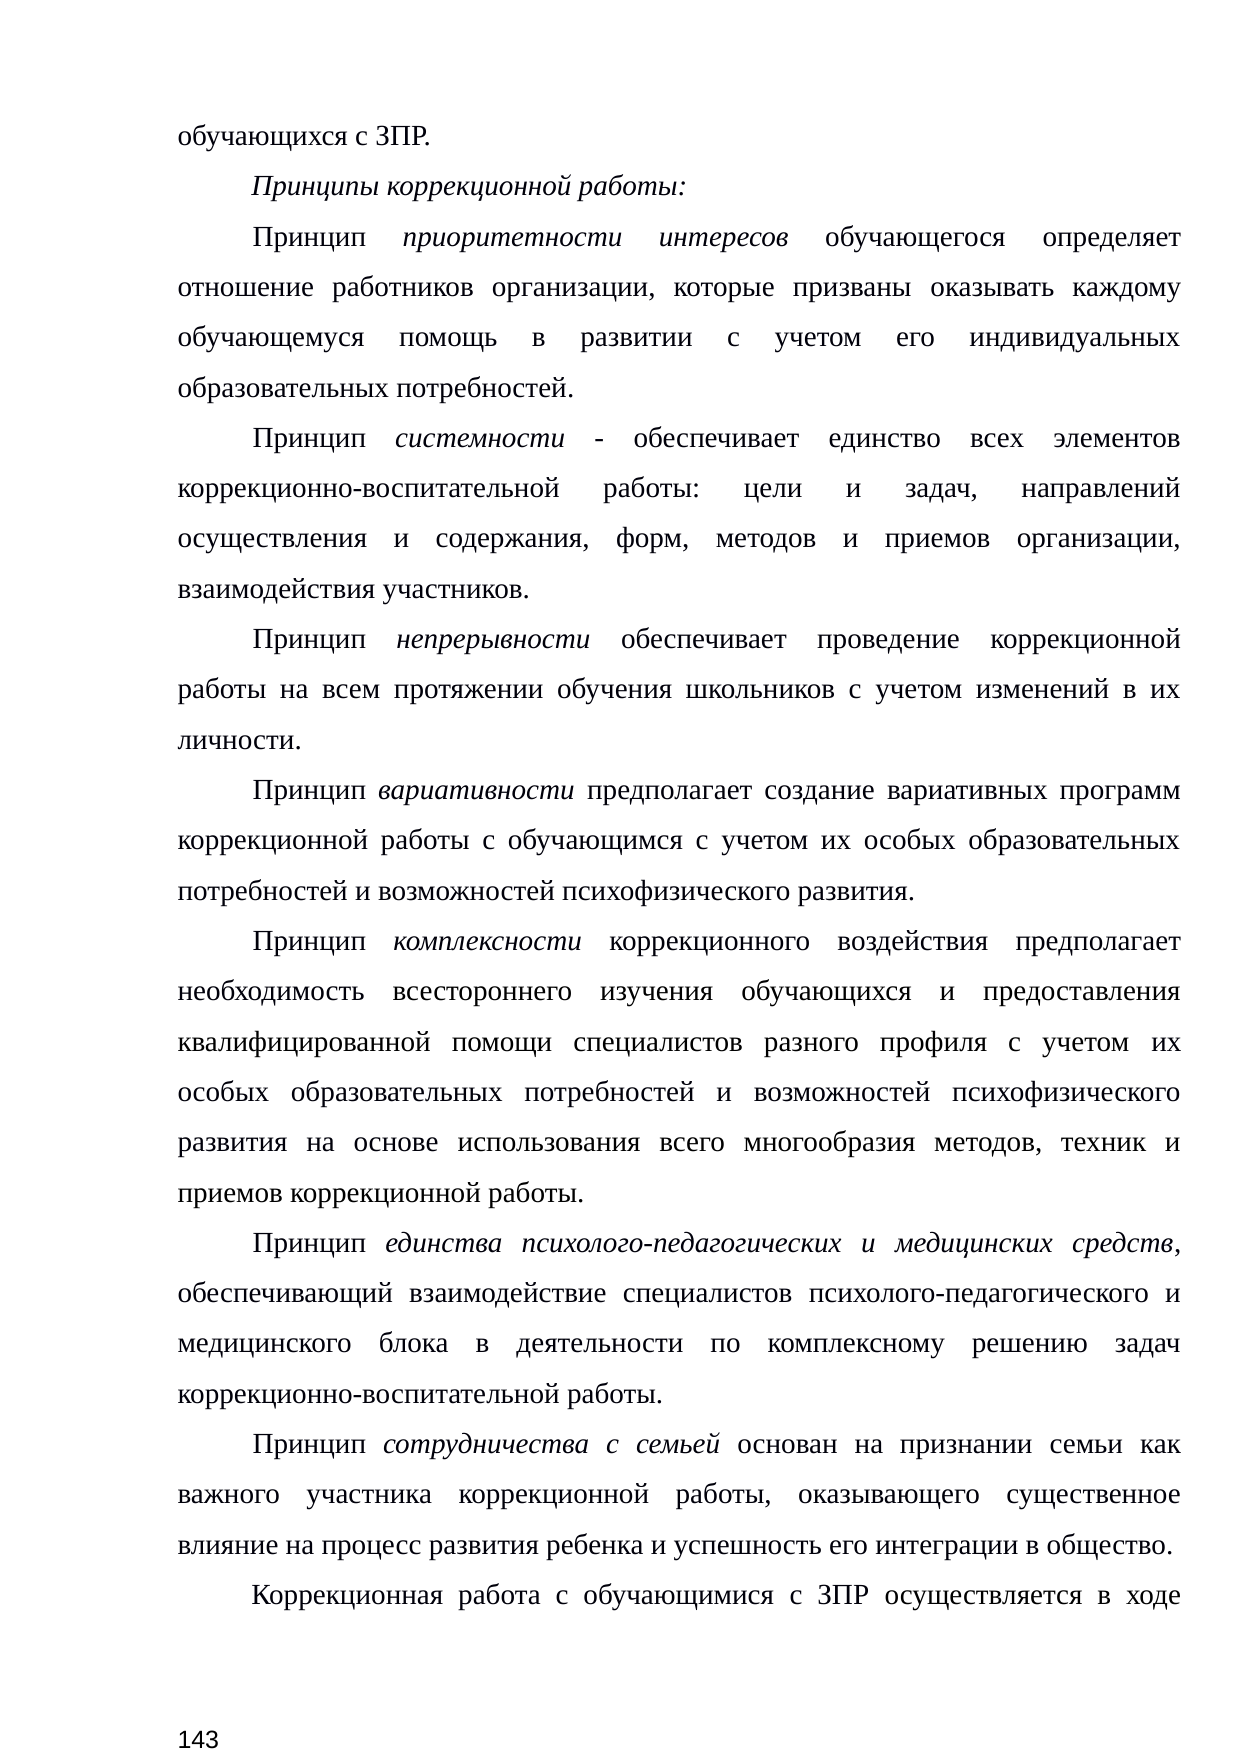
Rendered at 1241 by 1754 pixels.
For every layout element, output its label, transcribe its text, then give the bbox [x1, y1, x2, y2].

text обучающихся с ЗПР. [177, 118, 1181, 152]
text Принцип комплексности коррекционного воздействия предполагает необходимость всестороннего изучения обучающихся и предоставления квалифицированной помощи специалистов разного профиля с учетом их особых образовательных потребностей и возможностей психофизического развития на основе использования всего многообразия методов, техник и приемов коррекционной работы. [177, 923, 1181, 1208]
text Коррекционная работа с обучающимися с ЗПР осуществляется в ходе [177, 1577, 1181, 1611]
text Принцип приоритетности интересов обучающегося определяет отношение работников организации, которые призваны оказывать каждому обучающемуся помощь в развитии с учетом его индивидуальных образовательных потребностей. [177, 219, 1181, 403]
text Принцип единства психолого-педагогических и медицинских средств, обеспечивающий взаимодействие специалистов психолого-педагогического и медицинского блока в деятельности по комплексному решению задач коррекционно-воспитательной работы. [177, 1225, 1181, 1409]
text Принцип непрерывности обеспечивает проведение коррекционной работы на всем протяжении обучения школьников с учетом изменений в их личности. [177, 621, 1181, 755]
text Принцип вариативности предполагает создание вариативных программ коррекционной работы с обучающимся с учетом их особых образовательных потребностей и возможностей психофизического развития. [177, 772, 1181, 906]
text Принцип сотрудничества с семьей основан на признании семьи как важного участника коррекционной работы, оказывающего существенное влияние на процесс развития ребенка и успешность его интеграции в общество. [177, 1426, 1181, 1560]
text Принципы коррекционной работы: [177, 168, 1181, 202]
text Принцип системности - обеспечивает единство всех элементов коррекционно-воспитательной работы: цели и задач, направлений осуществления и содержания, форм, методов и приемов организации, взаимодействия участников. [177, 420, 1181, 604]
